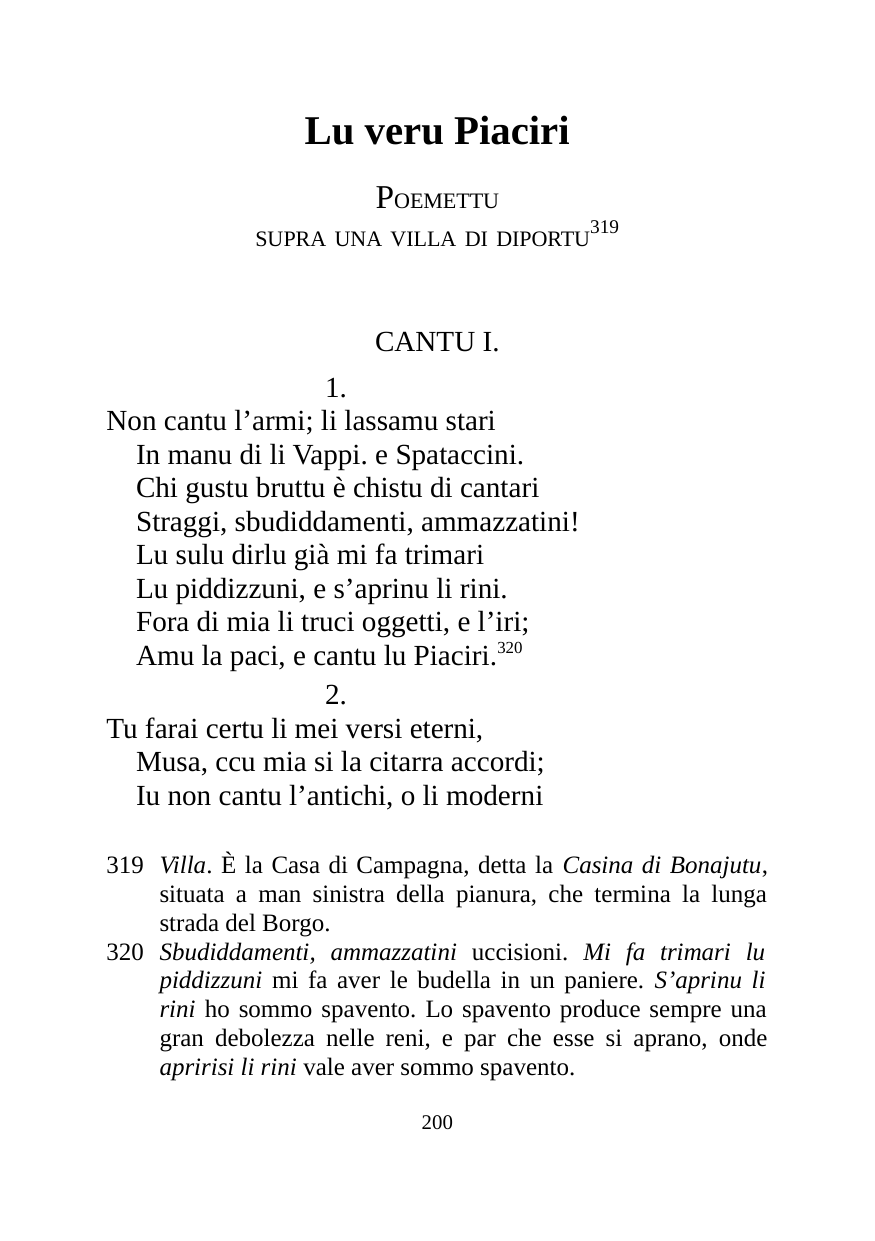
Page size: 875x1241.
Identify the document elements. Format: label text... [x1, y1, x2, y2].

text Tu farai certu li mei versi eterni, Musa, ccu mia si la citarra accordi; Iu non cantu l’antichi, o li moderni [106, 711, 768, 812]
text 1. [325, 370, 768, 403]
text Non cantu l’armi; li lassamu stari In manu di li Vappi. e Spataccini. Chi gustu bruttu è chistu di cantari Straggi, sbudiddamenti, ammazzatini! Lu sulu dirlu già mi fa trimari Lu piddizzuni, e s’aprinu li rini. Fora di mia li truci oggetti, e l’iri; Amu la paci, e cantu lu Piaciri. [106, 403, 768, 672]
text Villa. È la Casa di Campagna, detta la Casina di Bonajutu, situata a man sinistra della pianura, che termina la lunga strada del Borgo. [106, 850, 768, 937]
text 2. [325, 677, 768, 711]
text Sbudiddamenti, ammazzatini uccisioni. Mi fa trimari lu piddizzuni mi fa aver le budella in un paniere. S’aprinu li rini ho sommo spavento. Lo spavento produce sempre una gran debolezza nelle reni, e par che esse si aprano, onde apririsi li rini vale aver sommo spavento. [106, 937, 768, 1080]
subtitle Poemettu supra una villa di diportu [106, 177, 768, 253]
subtitle Lu veru Piaciri [106, 106, 768, 153]
text CANTU I. [106, 324, 768, 358]
